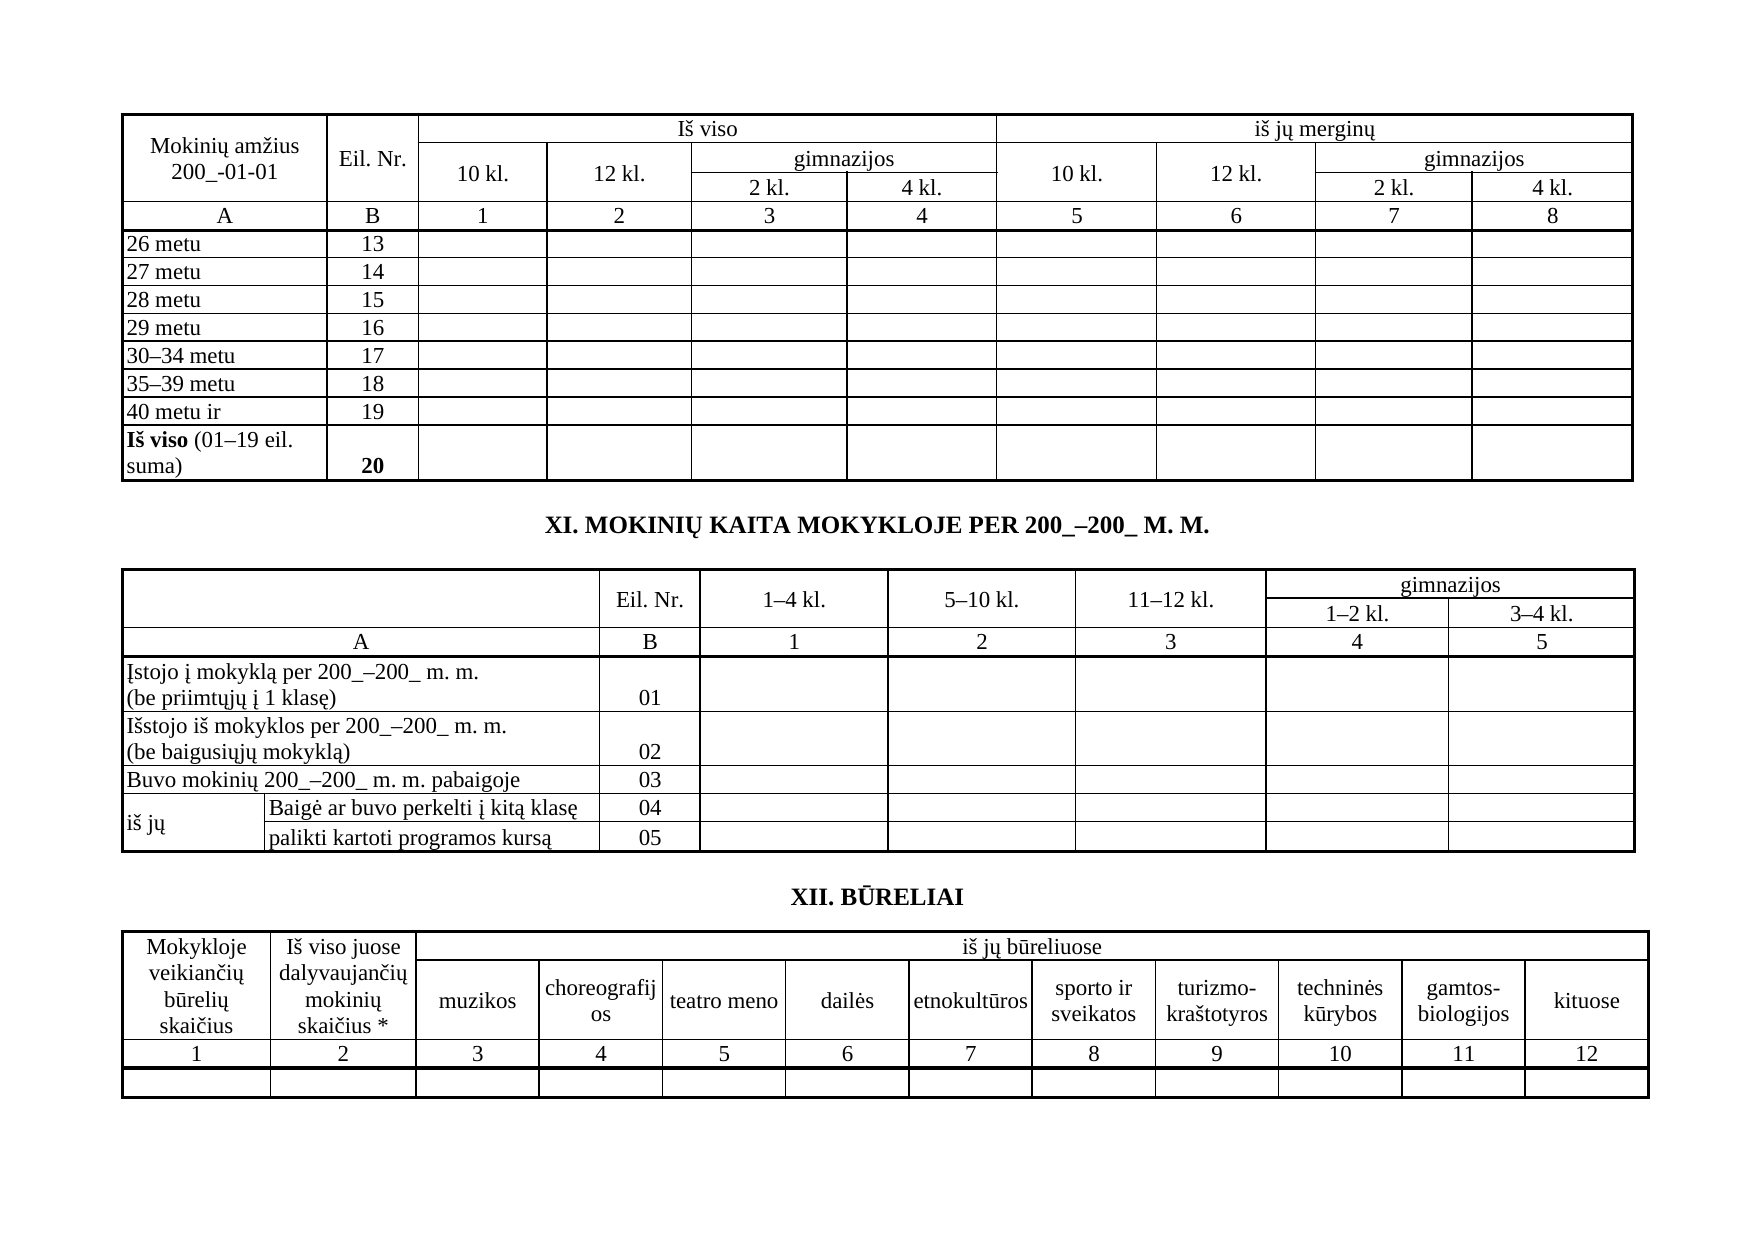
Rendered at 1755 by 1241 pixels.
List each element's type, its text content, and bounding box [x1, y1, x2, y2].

table_cell 02 [600, 712, 699, 765]
table_cell [419, 258, 546, 284]
table_cell 12 kl. [1157, 143, 1315, 201]
table_cell [701, 712, 887, 765]
table_header gimnazijos [1267, 571, 1633, 597]
table_cell [997, 342, 1156, 368]
table_cell 10 [1279, 1040, 1401, 1066]
table_cell 2 kl. [1316, 173, 1471, 201]
table_cell [1473, 398, 1631, 424]
table_cell 3 [417, 1040, 538, 1066]
table_cell [540, 1070, 662, 1096]
table_cell [419, 314, 546, 340]
table_cell [1157, 398, 1315, 424]
table_cell [1076, 658, 1265, 711]
table_cell etnokultūros [910, 961, 1031, 1038]
table_cell [1449, 766, 1633, 793]
table_cell [1473, 258, 1631, 284]
table_cell [1157, 286, 1315, 312]
table_cell [1449, 712, 1633, 765]
table_cell [692, 342, 846, 368]
table_cell [701, 794, 887, 821]
table_cell [701, 766, 887, 793]
table_cell iš jų [124, 794, 264, 850]
table_cell [848, 398, 996, 424]
table_cell B [328, 202, 418, 229]
table_cell 4 [848, 202, 996, 229]
table_cell A [124, 202, 326, 229]
table_cell [663, 1070, 785, 1096]
table_cell [997, 258, 1156, 284]
table_cell 15 [328, 286, 418, 312]
table_cell 4 [540, 1040, 662, 1066]
table_cell [848, 342, 996, 368]
table_cell [692, 426, 846, 478]
table_cell 13 [328, 232, 418, 257]
table_cell [548, 232, 691, 257]
table_cell teatro meno [663, 961, 785, 1038]
table_cell [1157, 426, 1315, 478]
table_cell Įstojo į mokyklą per 200_–200_ m. m. (be priimtųjų į 1 klasę) [124, 658, 599, 711]
table_cell [889, 766, 1075, 793]
table_cell 19 [328, 398, 418, 424]
table_cell [419, 342, 546, 368]
table_cell [997, 232, 1156, 257]
table_cell 01 [600, 658, 699, 711]
table_cell 6 [786, 1040, 908, 1066]
table_cell 9 [1156, 1040, 1278, 1066]
table_cell [1473, 314, 1631, 340]
table_cell [419, 426, 546, 478]
table_cell [1076, 712, 1265, 765]
table_cell [1157, 232, 1315, 257]
table_cell [1316, 258, 1471, 284]
table_cell 5 [997, 202, 1156, 229]
table_cell [124, 1070, 270, 1096]
table_cell [701, 658, 887, 711]
table_cell 8 [1473, 202, 1631, 229]
table_cell [1076, 794, 1265, 821]
table_cell gamtos-biologijos [1403, 961, 1524, 1038]
table_cell [692, 370, 846, 396]
table_cell turizmo-kraštotyros [1156, 961, 1278, 1038]
text XI. MOKINIŲ KAITA MOKYKLOJE PER 200_–200_ M. M. [118, 510, 1636, 539]
table_cell techninės kūrybos [1279, 961, 1401, 1038]
table_cell sporto ir sveikatos [1033, 961, 1155, 1038]
table_cell 10 kl. [997, 143, 1156, 201]
table_cell [1267, 658, 1448, 711]
table_cell 2 [271, 1040, 415, 1066]
table_cell muzikos [417, 961, 538, 1038]
table_cell 40 metu ir [124, 398, 326, 424]
table_cell [1449, 794, 1633, 821]
table_cell A [124, 628, 599, 655]
table_header iš jų merginų [997, 116, 1631, 142]
table_cell 14 [328, 258, 418, 284]
table_cell 7 [910, 1040, 1031, 1066]
table_cell [1473, 370, 1631, 396]
table_cell 26 metu [124, 232, 326, 257]
table_cell [1157, 258, 1315, 284]
table_cell 7 [1316, 202, 1471, 229]
table_cell [419, 398, 546, 424]
table_cell 27 metu [124, 258, 326, 284]
table_cell gimnazijos [1316, 143, 1631, 171]
table_cell 16 [328, 314, 418, 340]
table_cell 3 [692, 202, 846, 229]
table_cell 29 metu [124, 314, 326, 340]
table_cell [548, 342, 691, 368]
table_cell Baigė ar buvo perkelti į kitą klasę [265, 794, 599, 821]
table_cell 4 kl. [1473, 173, 1631, 201]
table_cell [997, 426, 1156, 478]
table_cell [419, 286, 546, 312]
table_cell [548, 370, 691, 396]
table_cell palikti kartoti programos kursą [265, 822, 599, 850]
table_header [124, 571, 599, 627]
table_header 1–4 kl. [701, 571, 887, 627]
table_cell [692, 398, 846, 424]
table_cell [889, 822, 1075, 850]
table_cell [1473, 286, 1631, 312]
table_cell [848, 258, 996, 284]
table_cell [1267, 794, 1448, 821]
table_cell 5 [663, 1040, 785, 1066]
table_cell [548, 286, 691, 312]
table_cell [1157, 342, 1315, 368]
table_cell [1076, 822, 1265, 850]
table_header Mokykloje veikiančių būrelių skaičius [124, 933, 270, 1038]
table_cell choreografijos [540, 961, 662, 1038]
table_cell [1076, 766, 1265, 793]
table_cell [997, 314, 1156, 340]
table_cell 12 kl. [548, 143, 691, 201]
table_header 11–12 kl. [1076, 571, 1265, 627]
table_cell [701, 822, 887, 850]
table_cell [692, 232, 846, 257]
table_cell [786, 1070, 908, 1096]
table_cell [1316, 398, 1471, 424]
table_cell B [600, 628, 699, 655]
table_cell 17 [328, 342, 418, 368]
table_cell [1316, 314, 1471, 340]
table_cell 2 kl. [692, 173, 846, 201]
table_cell 1 [701, 628, 887, 655]
table_cell [848, 370, 996, 396]
table_cell [1473, 232, 1631, 257]
table_cell [1267, 822, 1448, 850]
table_cell 28 metu [124, 286, 326, 312]
table_cell 12 [1526, 1040, 1647, 1066]
table_cell [1267, 766, 1448, 793]
table_header Iš viso [419, 116, 996, 142]
table_cell [910, 1070, 1031, 1096]
table_cell [1033, 1070, 1155, 1096]
table_cell 5 [1449, 628, 1633, 655]
table_cell [548, 314, 691, 340]
table_cell [848, 286, 996, 312]
table_cell [1316, 370, 1471, 396]
table_cell [1526, 1070, 1647, 1096]
table_cell 04 [600, 794, 699, 821]
table_cell kituose [1526, 961, 1647, 1038]
table_header 5–10 kl. [889, 571, 1075, 627]
table_cell [1316, 232, 1471, 257]
table_cell [548, 426, 691, 478]
table_header iš jų būreliuose [417, 933, 1647, 959]
table_header Mokinių amžius 200_-01-01 [124, 116, 326, 201]
table_cell [848, 232, 996, 257]
table_cell [1449, 658, 1633, 711]
table_cell 4 kl. [848, 173, 996, 201]
table_cell [1403, 1070, 1524, 1096]
table_cell Buvo mokinių 200_–200_ m. m. pabaigoje [124, 766, 599, 793]
table_cell dailės [786, 961, 908, 1038]
table_cell [1473, 342, 1631, 368]
table_cell [1473, 426, 1631, 478]
table_cell [889, 712, 1075, 765]
table_cell [692, 258, 846, 284]
table_cell [997, 286, 1156, 312]
table_cell [271, 1070, 415, 1096]
table_cell [419, 232, 546, 257]
table_cell [548, 398, 691, 424]
table_header Eil. Nr. [600, 571, 699, 627]
table_cell 4 [1267, 628, 1448, 655]
table_cell 03 [600, 766, 699, 793]
table_cell [1156, 1070, 1278, 1096]
table_cell 1 [419, 202, 546, 229]
table_header Iš viso juose dalyvaujančių mokinių skaičius * [271, 933, 415, 1038]
table_cell 30–34 metu [124, 342, 326, 368]
text XII. BŪRELIAI [118, 882, 1636, 911]
table_cell gimnazijos [692, 143, 996, 171]
table_cell 20 [328, 426, 418, 478]
table_cell [997, 398, 1156, 424]
table_cell [1279, 1070, 1401, 1096]
table_cell [1267, 712, 1448, 765]
table_cell [1316, 342, 1471, 368]
table_cell [1449, 822, 1633, 850]
table_cell [548, 258, 691, 284]
table_cell 35–39 metu [124, 370, 326, 396]
table_header Eil. Nr. [328, 116, 418, 201]
table_cell [419, 370, 546, 396]
table_cell 2 [889, 628, 1075, 655]
table_cell [692, 314, 846, 340]
table_cell 2 [548, 202, 691, 229]
table_cell [1157, 314, 1315, 340]
table_cell 1–2 kl. [1267, 599, 1448, 627]
table_cell 3 [1076, 628, 1265, 655]
table_cell 05 [600, 822, 699, 850]
table_cell [417, 1070, 538, 1096]
table_cell Iš viso (01–19 eil. suma) [124, 426, 326, 478]
table_cell 8 [1033, 1040, 1155, 1066]
table_cell [848, 426, 996, 478]
table_cell [889, 658, 1075, 711]
table_cell [692, 286, 846, 312]
table_cell [1316, 286, 1471, 312]
table_cell [1316, 426, 1471, 478]
table_cell 11 [1403, 1040, 1524, 1066]
table_cell 1 [124, 1040, 270, 1066]
table_cell 3–4 kl. [1449, 599, 1633, 627]
table_cell 18 [328, 370, 418, 396]
table_cell [848, 314, 996, 340]
table_cell [997, 370, 1156, 396]
table_cell Išstojo iš mokyklos per 200_–200_ m. m. (be baigusiųjų mokyklą) [124, 712, 599, 765]
table_cell [1157, 370, 1315, 396]
table_cell 10 kl. [419, 143, 546, 201]
table_cell [889, 794, 1075, 821]
table_cell 6 [1157, 202, 1315, 229]
